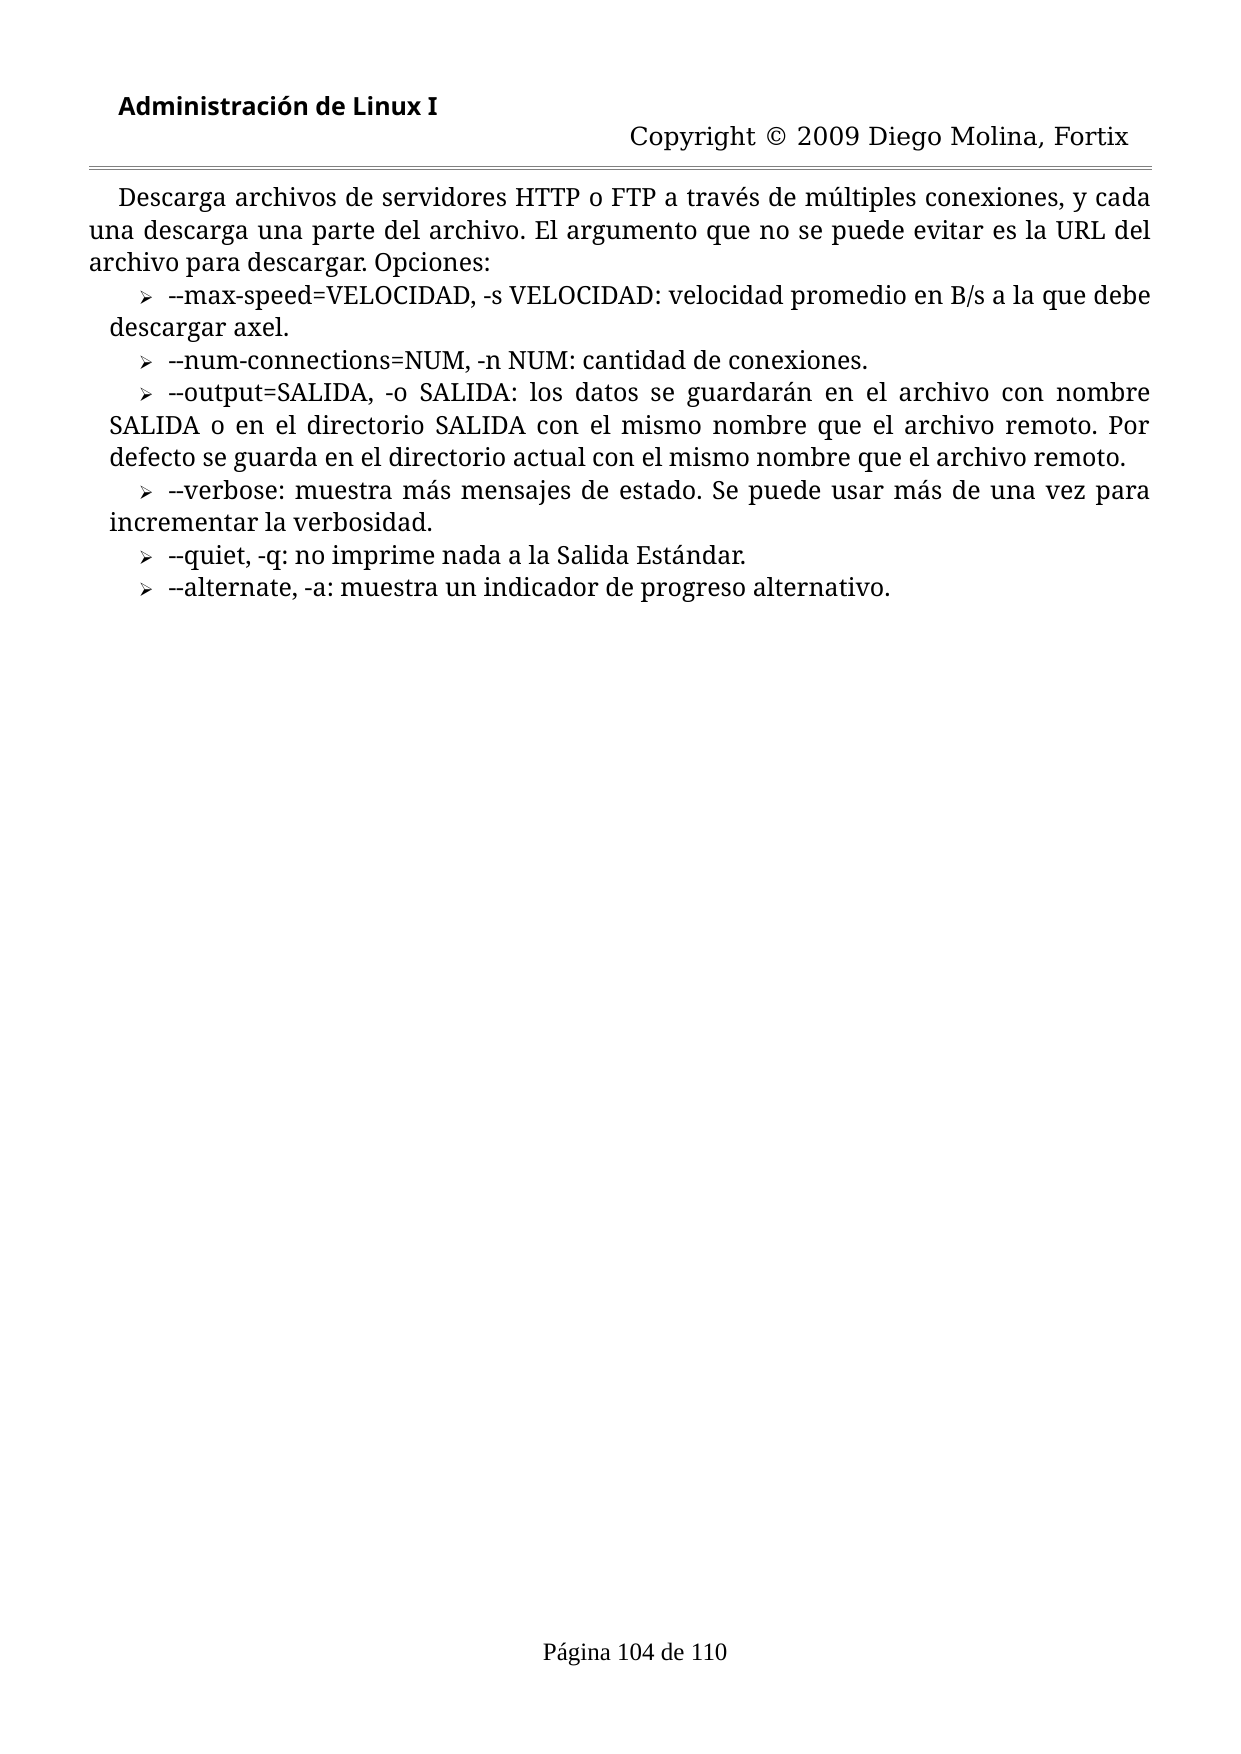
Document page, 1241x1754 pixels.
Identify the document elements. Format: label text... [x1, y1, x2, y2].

list --num-connections=NUM, -n NUM: cantidad de conexiones. [88, 343, 1152, 376]
list --max-speed=VELOCIDAD, -s VELOCIDAD: velocidad promedio en B/s a la que debe descargar axel. [88, 278, 1152, 343]
list --alternate, -a: muestra un indicador de progreso alternativo. [88, 571, 1152, 603]
text Descarga archivos de servidores HTTP o FTP a través de múltiples conexiones, y cada una descarga una parte del archivo. El argumento que no se puede evitar es la URL del archivo para descargar. Opciones: [88, 181, 1152, 278]
list --quiet, -q: no imprime nada a la Salida Estándar. [88, 538, 1152, 571]
list --output=SALIDA, -o SALIDA: los datos se guardarán en el archivo con nombre SALIDA o en el directorio SALIDA con el mismo nombre que el archivo remoto. Por defecto se guarda en el directorio actual con el mismo nombre que el archivo remoto. [88, 376, 1152, 473]
list --verbose: muestra más mensajes de estado. Se puede usar más de una vez para incrementar la verbosidad. [88, 473, 1152, 538]
